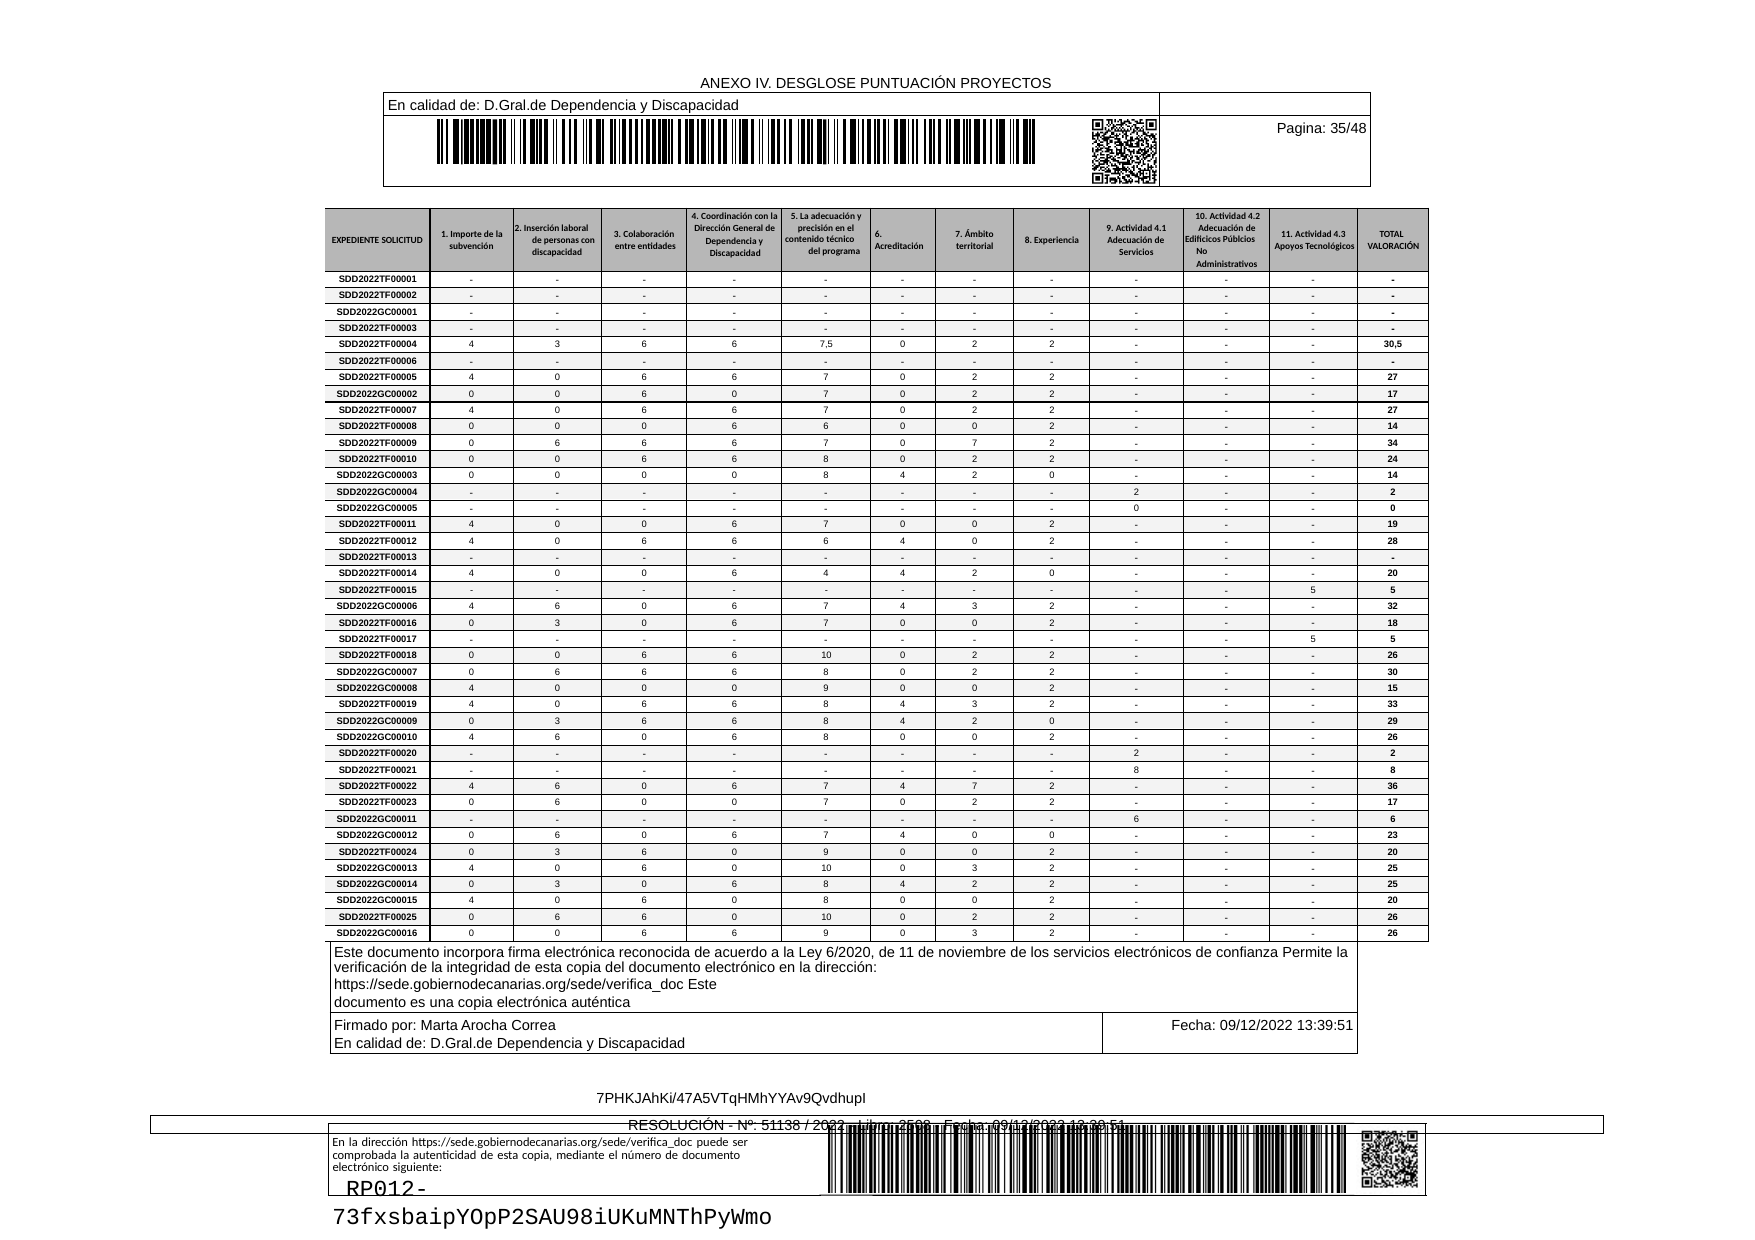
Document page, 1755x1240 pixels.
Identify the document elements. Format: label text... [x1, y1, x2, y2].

table_cell SDD2022TF00012 [325, 533, 429, 548]
table_header 8. Experiencia [1014, 209, 1089, 271]
table_cell 0 [1090, 501, 1183, 516]
table_cell 2 [936, 909, 1013, 925]
table_cell - [602, 288, 686, 303]
table_cell 7 [782, 599, 870, 614]
table_cell - [1270, 648, 1357, 663]
table_cell 27 [1358, 370, 1428, 385]
table_cell 4 [431, 697, 513, 712]
table_cell 5 [1270, 631, 1357, 647]
table_header 6. Acreditación [871, 209, 935, 271]
table_cell 0 [936, 893, 1013, 908]
table_cell 6 [602, 909, 686, 925]
table_cell 0 [1014, 468, 1089, 483]
table_cell 9 [782, 926, 870, 941]
table_cell 6 [602, 648, 686, 663]
table_cell - [871, 631, 935, 647]
table_cell 0 [936, 419, 1013, 434]
table_cell - [1270, 435, 1357, 450]
table_cell 2 [936, 386, 1013, 401]
table_cell SDD2022TF00024 [325, 844, 429, 859]
table_cell - [1090, 680, 1183, 696]
table_cell - [1184, 435, 1269, 450]
table_cell - [687, 811, 781, 827]
table_cell - [871, 811, 935, 827]
table_cell 0 [602, 877, 686, 892]
table_cell 28 [1358, 533, 1428, 548]
table_cell - [871, 321, 935, 336]
table_cell 0 [871, 370, 935, 385]
table_cell - [1090, 664, 1183, 679]
table_cell - [1014, 550, 1089, 565]
table_cell - [431, 288, 513, 303]
table_cell 0 [687, 844, 781, 859]
table_cell - [1090, 321, 1183, 336]
table_cell 3 [514, 337, 601, 352]
table_header 7. Ámbito territorial [936, 209, 1013, 271]
table_cell - [431, 746, 513, 761]
table_cell 0 [514, 451, 601, 467]
table_cell 2 [1014, 419, 1089, 434]
table_cell 18 [1358, 615, 1428, 630]
table_cell 0 [871, 909, 935, 925]
table_cell - [1270, 697, 1357, 712]
table_header TOTAL VALORACIÓN [1358, 209, 1428, 271]
table_cell SDD2022TF00018 [325, 648, 429, 663]
table_cell 0 [602, 730, 686, 745]
table_cell - [602, 353, 686, 369]
table_cell 0 [602, 795, 686, 810]
table_cell SDD2022TF00019 [325, 697, 429, 712]
table_cell 2 [936, 664, 1013, 679]
table_cell SDD2022TF00022 [325, 779, 429, 794]
table_cell - [1270, 730, 1357, 745]
table_cell 4 [871, 828, 935, 843]
table_cell - [1270, 844, 1357, 859]
table_cell 0 [431, 648, 513, 663]
table_cell 30,5 [1358, 337, 1428, 352]
table_cell - [871, 746, 935, 761]
table_cell 0 [687, 680, 781, 696]
table_cell 6 [687, 337, 781, 352]
table_cell 0 [602, 419, 686, 434]
table_cell 6 [514, 795, 601, 810]
table_cell - [431, 272, 513, 287]
table_cell 0 [514, 533, 601, 548]
table_cell 7 [782, 779, 870, 794]
table_cell - [1014, 321, 1089, 336]
table_cell 0 [431, 386, 513, 401]
table_cell 2 [936, 877, 1013, 892]
table_cell - [1090, 517, 1183, 532]
table_cell 3 [514, 877, 601, 892]
table_cell - [1358, 272, 1428, 287]
table_cell 2 [1014, 697, 1089, 712]
table_cell 3 [514, 844, 601, 859]
table_cell 2 [1014, 435, 1089, 450]
table_cell 4 [431, 337, 513, 352]
table_cell 0 [602, 615, 686, 630]
table_cell 0 [431, 664, 513, 679]
table_cell 2 [1014, 893, 1089, 908]
table_cell - [687, 304, 781, 319]
table_cell 2 [936, 795, 1013, 810]
table_cell - [1014, 762, 1089, 777]
table_cell - [1184, 321, 1269, 336]
table_cell SDD2022TF00014 [325, 566, 429, 581]
table_cell - [1090, 860, 1183, 876]
table_cell 6 [602, 337, 686, 352]
table_cell 0 [871, 615, 935, 630]
table_cell 2 [1090, 746, 1183, 761]
table_cell 15 [1358, 680, 1428, 696]
table_cell 8 [782, 664, 870, 679]
table_cell 2 [1014, 909, 1089, 925]
table_cell 0 [1014, 566, 1089, 581]
table_cell - [782, 631, 870, 647]
table_cell 6 [602, 403, 686, 418]
table_cell 0 [871, 451, 935, 467]
table_cell - [602, 811, 686, 827]
table_cell 4 [431, 730, 513, 745]
table_cell SDD2022GC00006 [325, 599, 429, 614]
table_cell - [687, 321, 781, 336]
table_cell 0 [431, 909, 513, 925]
table_cell SDD2022TF00005 [325, 370, 429, 385]
table_cell 0 [602, 828, 686, 843]
table_cell SDD2022GC00005 [325, 501, 429, 516]
table_cell 2 [1014, 664, 1089, 679]
table_cell 2 [1014, 844, 1089, 859]
table_cell 8 [782, 730, 870, 745]
table_cell 0 [602, 599, 686, 614]
table_cell SDD2022GC00013 [325, 860, 429, 876]
table_cell 2 [1014, 730, 1089, 745]
table_cell 4 [431, 779, 513, 794]
table_cell - [782, 811, 870, 827]
table_cell 0 [871, 844, 935, 859]
table_cell 6 [602, 664, 686, 679]
table_cell 0 [431, 419, 513, 434]
table_cell - [1090, 795, 1183, 810]
table_cell - [687, 550, 781, 565]
table_cell - [1358, 550, 1428, 565]
table_cell 2 [1090, 484, 1183, 499]
table_cell 8 [782, 713, 870, 728]
table_cell - [431, 762, 513, 777]
table_cell 0 [936, 533, 1013, 548]
table_cell - [1184, 599, 1269, 614]
table_cell 0 [871, 337, 935, 352]
table_cell 6 [687, 648, 781, 663]
table_cell 2 [1014, 877, 1089, 892]
table_cell 25 [1358, 860, 1428, 876]
table_cell 0 [431, 844, 513, 859]
table_cell 3 [936, 697, 1013, 712]
table_cell 2 [1014, 403, 1089, 418]
table_cell - [1184, 877, 1269, 892]
table_cell - [782, 272, 870, 287]
table_cell - [431, 550, 513, 565]
table_cell - [1184, 566, 1269, 581]
table_cell - [1090, 648, 1183, 663]
table_cell - [1270, 746, 1357, 761]
table_cell - [1184, 484, 1269, 499]
table_cell [1160, 93, 1370, 114]
table_cell - [1184, 762, 1269, 777]
table_cell 6 [687, 779, 781, 794]
table_cell 0 [1014, 713, 1089, 728]
table_cell SDD2022TF00011 [325, 517, 429, 532]
table_cell - [514, 321, 601, 336]
table_cell 2 [1014, 517, 1089, 532]
table_cell - [1184, 811, 1269, 827]
table_cell 6 [687, 713, 781, 728]
table_cell - [1090, 304, 1183, 319]
table_cell - [1014, 304, 1089, 319]
table_cell 0 [514, 468, 601, 483]
table_cell - [1014, 353, 1089, 369]
table_cell 2 [1014, 337, 1089, 352]
table_cell 7 [782, 386, 870, 401]
table_cell 0 [871, 730, 935, 745]
table_cell - [514, 762, 601, 777]
table_cell - [431, 811, 513, 827]
table_cell 6 [782, 419, 870, 434]
table_cell - [1270, 468, 1357, 483]
table_cell - [1184, 697, 1269, 712]
table_cell 0 [514, 403, 601, 418]
table_cell 6 [687, 517, 781, 532]
table_cell - [1270, 321, 1357, 336]
table_cell - [1270, 353, 1357, 369]
table_cell 0 [871, 386, 935, 401]
table_cell 2 [1014, 386, 1089, 401]
table_cell SDD2022TF00002 [325, 288, 429, 303]
table_cell - [514, 550, 601, 565]
table_cell 0 [514, 566, 601, 581]
table_cell - [936, 746, 1013, 761]
table_cell 2 [1014, 615, 1089, 630]
table_cell - [936, 501, 1013, 516]
table_cell 4 [431, 599, 513, 614]
table_cell [1358, 1012, 1429, 1053]
table_cell - [1270, 272, 1357, 287]
table_cell 6 [602, 893, 686, 908]
table_cell 2 [936, 468, 1013, 483]
table_cell 26 [1358, 909, 1428, 925]
table_cell - [1184, 468, 1269, 483]
table_cell 26 [1358, 926, 1428, 941]
table_cell - [1270, 566, 1357, 581]
table_cell 8 [782, 468, 870, 483]
table_cell - [871, 304, 935, 319]
table_cell - [1184, 648, 1269, 663]
table_cell - [1270, 304, 1357, 319]
table_cell - [1184, 828, 1269, 843]
table_cell - [1184, 501, 1269, 516]
table_cell SDD2022GC00010 [325, 730, 429, 745]
table_cell 33 [1358, 697, 1428, 712]
table_header 11. Actividad 4.3 Apoyos Tecnológicos [1270, 209, 1357, 271]
table_cell 36 [1358, 779, 1428, 794]
table_cell - [514, 631, 601, 647]
table_cell 8 [1090, 762, 1183, 777]
table_cell - [1184, 517, 1269, 532]
table_cell 29 [1358, 713, 1428, 728]
table_cell 0 [871, 664, 935, 679]
table_cell 0 [514, 386, 601, 401]
table_cell - [1014, 501, 1089, 516]
table_cell 0 [514, 926, 601, 941]
table_cell - [871, 582, 935, 598]
table_cell 27 [1358, 403, 1428, 418]
table_cell - [1270, 288, 1357, 303]
table_cell 4 [782, 566, 870, 581]
table_cell 6 [602, 713, 686, 728]
table_cell 0 [871, 680, 935, 696]
table_cell SDD2022GC00003 [325, 468, 429, 483]
table_cell - [1090, 451, 1183, 467]
table_cell - [514, 272, 601, 287]
table_cell - [871, 762, 935, 777]
table_cell 8 [782, 893, 870, 908]
table_cell - [871, 484, 935, 499]
table_cell 0 [514, 680, 601, 696]
table_cell 2 [1014, 926, 1089, 941]
table_cell - [1090, 877, 1183, 892]
table_cell 7 [782, 615, 870, 630]
table_cell 0 [431, 435, 513, 450]
table_cell - [1090, 713, 1183, 728]
table_cell 9 [782, 844, 870, 859]
table_cell - [782, 582, 870, 598]
table_cell - [687, 746, 781, 761]
table_cell - [1184, 337, 1269, 352]
table_cell 6 [687, 697, 781, 712]
table_cell - [1270, 386, 1357, 401]
table_cell 6 [602, 844, 686, 859]
table_cell 4 [871, 697, 935, 712]
table_cell - [687, 353, 781, 369]
table_cell 2 [1014, 860, 1089, 876]
table_cell - [687, 762, 781, 777]
table_cell - [1184, 533, 1269, 548]
table_cell SDD2022GC00011 [325, 811, 429, 827]
table_cell 6 [782, 533, 870, 548]
table_header 1. Importe de la subvención [431, 209, 513, 271]
table_cell 4 [431, 517, 513, 532]
table_cell 0 [514, 860, 601, 876]
table_cell - [1270, 893, 1357, 908]
table_cell - [431, 353, 513, 369]
table_cell SDD2022TF00025 [325, 909, 429, 925]
table_cell 2 [1358, 484, 1428, 499]
table_cell - [936, 811, 1013, 827]
table_cell 6 [514, 435, 601, 450]
table_cell - [602, 762, 686, 777]
table_cell 0 [431, 615, 513, 630]
table_cell - [871, 272, 935, 287]
table_cell - [1090, 779, 1183, 794]
table_cell 6 [602, 451, 686, 467]
table_cell 0 [431, 828, 513, 843]
table_cell 7 [782, 517, 870, 532]
table_cell 2 [1014, 648, 1089, 663]
table_cell SDD2022GC00009 [325, 713, 429, 728]
table_cell 7 [936, 779, 1013, 794]
table_cell - [871, 501, 935, 516]
table_cell - [1184, 615, 1269, 630]
table_cell - [936, 321, 1013, 336]
table_cell - [1014, 288, 1089, 303]
table_cell - [602, 746, 686, 761]
table_cell 0 [687, 909, 781, 925]
table_cell 4 [871, 468, 935, 483]
table_header EXPEDIENTE SOLICITUD [325, 209, 429, 271]
table_cell - [602, 550, 686, 565]
table_cell 0 [514, 370, 601, 385]
table_cell 24 [1358, 451, 1428, 467]
table_cell - [1270, 599, 1357, 614]
table_cell 8 [782, 877, 870, 892]
table_cell - [936, 288, 1013, 303]
table_cell - [782, 304, 870, 319]
table_cell 0 [514, 648, 601, 663]
table_cell 5 [1358, 582, 1428, 598]
table_cell [325, 942, 330, 1012]
table_header 5. La adecuación y precisión en el contenido técnico del programa [782, 209, 870, 271]
table_cell 4 [871, 877, 935, 892]
table_cell - [1270, 926, 1357, 941]
table_cell 4 [431, 893, 513, 908]
table_cell - [782, 321, 870, 336]
table_cell 20 [1358, 566, 1428, 581]
table_cell - [1270, 680, 1357, 696]
table_cell - [1184, 926, 1269, 941]
table_cell 2 [1014, 795, 1089, 810]
table_cell - [1270, 860, 1357, 876]
table_cell - [1014, 484, 1089, 499]
table_cell 0 [936, 517, 1013, 532]
table_cell 34 [1358, 435, 1428, 450]
table_cell - [431, 484, 513, 499]
table_cell 10 [782, 648, 870, 663]
table_cell 19 [1358, 517, 1428, 532]
table_cell - [514, 353, 601, 369]
table_cell Pagina: 35/48 [1160, 116, 1370, 186]
table_header 9. Actividad 4.1 Adecuación de Servicios [1090, 209, 1183, 271]
table_cell - [936, 631, 1013, 647]
table_cell - [1090, 631, 1183, 647]
table_cell 2 [1014, 451, 1089, 467]
table_cell - [431, 321, 513, 336]
table_cell 0 [687, 386, 781, 401]
table_cell 0 [936, 615, 1013, 630]
table_cell - [1014, 272, 1089, 287]
table_cell 2 [1358, 746, 1428, 761]
table_cell - [1090, 468, 1183, 483]
table_cell 0 [431, 926, 513, 941]
table_cell - [782, 746, 870, 761]
table_cell - [1358, 304, 1428, 319]
table_cell 0 [1014, 828, 1089, 843]
table_cell 6 [602, 533, 686, 548]
table_cell SDD2022TF00020 [325, 746, 429, 761]
table_cell 7 [936, 435, 1013, 450]
table_cell 20 [1358, 893, 1428, 908]
table_cell - [1270, 550, 1357, 565]
table_cell 6 [514, 828, 601, 843]
table_cell - [514, 811, 601, 827]
table_cell 0 [514, 697, 601, 712]
table_cell SDD2022TF00001 [325, 272, 429, 287]
table_cell - [1270, 337, 1357, 352]
table_cell - [1184, 304, 1269, 319]
table_cell - [1090, 337, 1183, 352]
table_cell 6 [1090, 811, 1183, 827]
table_cell - [1090, 288, 1183, 303]
table_cell 8 [782, 697, 870, 712]
table_cell - [1358, 321, 1428, 336]
table_cell 6 [687, 926, 781, 941]
table_cell SDD2022TF00015 [325, 582, 429, 598]
table_cell 3 [514, 615, 601, 630]
table_cell 0 [514, 893, 601, 908]
table_cell - [1184, 860, 1269, 876]
table_cell - [1270, 713, 1357, 728]
table_cell - [1184, 893, 1269, 908]
table_cell 0 [871, 795, 935, 810]
table_cell - [687, 272, 781, 287]
table_cell - [1090, 419, 1183, 434]
table_cell 26 [1358, 648, 1428, 663]
table_cell Firmado por: Marta Arocha Correa En calidad de: D.Gral.de Dependencia y Discapacidad [331, 1013, 1102, 1053]
table_cell - [1090, 828, 1183, 843]
table_cell - [1184, 353, 1269, 369]
table_cell - [1184, 664, 1269, 679]
table_cell 0 [602, 517, 686, 532]
table_cell - [1270, 501, 1357, 516]
table_cell 4 [871, 599, 935, 614]
table_cell - [602, 582, 686, 598]
table_cell 6 [602, 435, 686, 450]
table_cell SDD2022GC00007 [325, 664, 429, 679]
table_cell - [1090, 599, 1183, 614]
table_header 10. Actividad 4.2 Adecuación de Edificicos Públcios No Administrativos [1184, 209, 1269, 271]
table_cell 6 [1358, 811, 1428, 827]
table_cell - [1184, 795, 1269, 810]
table_cell 2 [1014, 599, 1089, 614]
table_header 2. Inserción laboral de personas con discapacidad [514, 209, 601, 271]
table_cell 6 [687, 419, 781, 434]
table_cell 7 [782, 435, 870, 450]
table_header 3. Colaboración entre entidades [602, 209, 686, 271]
table_cell - [1270, 762, 1357, 777]
table_cell - [602, 321, 686, 336]
table_cell - [1090, 893, 1183, 908]
table_cell - [1184, 386, 1269, 401]
table_cell 23 [1358, 828, 1428, 843]
table_cell - [936, 304, 1013, 319]
table_cell 7 [782, 370, 870, 385]
table_cell - [1270, 877, 1357, 892]
table_cell 6 [602, 386, 686, 401]
table_cell - [1014, 631, 1089, 647]
table_cell 6 [514, 664, 601, 679]
table_cell 6 [687, 403, 781, 418]
table_cell - [936, 550, 1013, 565]
table_cell - [1270, 828, 1357, 843]
table_cell 6 [687, 877, 781, 892]
table_cell - [1270, 811, 1357, 827]
table_cell - [1090, 582, 1183, 598]
table_cell - [1184, 419, 1269, 434]
table_cell - [514, 582, 601, 598]
table_cell - [936, 582, 1013, 598]
table_cell 4 [871, 779, 935, 794]
table_cell - [782, 550, 870, 565]
table_cell - [687, 484, 781, 499]
table_cell - [936, 353, 1013, 369]
table_cell 0 [936, 680, 1013, 696]
table_cell - [514, 304, 601, 319]
table_cell - [1090, 926, 1183, 941]
table_cell 3 [936, 599, 1013, 614]
table_cell - [1090, 909, 1183, 925]
table_cell - [782, 288, 870, 303]
table_cell 0 [871, 403, 935, 418]
table_cell - [514, 288, 601, 303]
table_cell - [1090, 697, 1183, 712]
table_cell 3 [936, 926, 1013, 941]
table_cell - [1270, 779, 1357, 794]
table_cell - [1270, 615, 1357, 630]
table_cell - [514, 746, 601, 761]
table_cell - [1270, 403, 1357, 418]
table_cell [384, 116, 1159, 186]
table_cell 0 [871, 419, 935, 434]
table_cell 10 [782, 909, 870, 925]
table_cell 4 [431, 860, 513, 876]
table_cell - [1090, 730, 1183, 745]
table_cell 17 [1358, 386, 1428, 401]
table_cell 0 [936, 730, 1013, 745]
table_cell SDD2022GC00004 [325, 484, 429, 499]
table_cell SDD2022GC00015 [325, 893, 429, 908]
table_cell 5 [1270, 582, 1357, 598]
table_cell 4 [431, 370, 513, 385]
table_cell SDD2022TF00007 [325, 403, 429, 418]
table_cell 2 [936, 451, 1013, 467]
table_cell - [1270, 517, 1357, 532]
table_cell [1358, 942, 1429, 1012]
table_cell - [871, 550, 935, 565]
table_cell 14 [1358, 468, 1428, 483]
table_cell - [1090, 615, 1183, 630]
table_cell 25 [1358, 877, 1428, 892]
table_cell 0 [687, 860, 781, 876]
table_cell 8 [1358, 762, 1428, 777]
table_cell 26 [1358, 730, 1428, 745]
table_cell - [602, 631, 686, 647]
table_cell 20 [1358, 844, 1428, 859]
table_cell 0 [431, 468, 513, 483]
table_cell 6 [514, 730, 601, 745]
table_cell - [1184, 582, 1269, 598]
table_cell 0 [1358, 501, 1428, 516]
table_cell - [431, 582, 513, 598]
table_cell 0 [936, 844, 1013, 859]
table_cell Este documento incorpora firma electrónica reconocida de acuerdo a la Ley 6/2020, de 11 de noviembre de los servicios electrónicos de confianza Permite la verificación de la integridad de esta copia del documento electrónico en la dirección: https://sede.gobiernodecanarias.org/sede/verifica_doc Este documento es una copia electrónica auténtica [331, 942, 1357, 1012]
table_cell SDD2022GC00001 [325, 304, 429, 319]
table_cell 0 [602, 566, 686, 581]
table_cell 30 [1358, 664, 1428, 679]
table_cell - [1014, 746, 1089, 761]
table_cell 6 [687, 370, 781, 385]
table_cell 0 [514, 419, 601, 434]
table_cell 6 [687, 451, 781, 467]
table_cell - [1090, 272, 1183, 287]
table_cell 0 [514, 517, 601, 532]
table_cell - [782, 484, 870, 499]
table_cell - [936, 484, 1013, 499]
table_cell 6 [602, 860, 686, 876]
table_cell - [782, 501, 870, 516]
table_cell 0 [871, 860, 935, 876]
table_cell - [431, 304, 513, 319]
table_cell 2 [1014, 370, 1089, 385]
table_cell SDD2022TF00021 [325, 762, 429, 777]
table_cell 2 [936, 648, 1013, 663]
table_cell - [1090, 403, 1183, 418]
table_cell - [1090, 353, 1183, 369]
table_cell 0 [431, 451, 513, 467]
table_cell 6 [602, 370, 686, 385]
table_cell - [1090, 435, 1183, 450]
table_cell 6 [687, 828, 781, 843]
table_cell 6 [514, 599, 601, 614]
table_cell 4 [871, 566, 935, 581]
table_cell 4 [871, 533, 935, 548]
table_cell - [1270, 664, 1357, 679]
table_cell 9 [782, 680, 870, 696]
table_cell - [871, 288, 935, 303]
table_cell - [1184, 451, 1269, 467]
table_cell - [687, 288, 781, 303]
table_cell - [602, 304, 686, 319]
table_cell 0 [871, 435, 935, 450]
table_cell - [1090, 844, 1183, 859]
table_cell - [782, 762, 870, 777]
table_cell 3 [936, 860, 1013, 876]
table_cell 2 [1014, 779, 1089, 794]
table_cell - [1090, 370, 1183, 385]
table_cell 7 [782, 795, 870, 810]
table_cell 2 [936, 403, 1013, 418]
table_cell - [1270, 419, 1357, 434]
table_cell 4 [871, 713, 935, 728]
table_cell - [514, 501, 601, 516]
table_cell - [1270, 909, 1357, 925]
table_cell - [1184, 370, 1269, 385]
table_cell - [1184, 746, 1269, 761]
table_cell SDD2022GC00008 [325, 680, 429, 696]
table_cell - [1184, 779, 1269, 794]
table_cell SDD2022TF00023 [325, 795, 429, 810]
table_cell - [1270, 795, 1357, 810]
table_cell - [1270, 451, 1357, 467]
table_cell - [1184, 550, 1269, 565]
table_cell SDD2022TF00004 [325, 337, 429, 352]
table_cell - [1184, 680, 1269, 696]
table_cell - [1358, 288, 1428, 303]
table_cell 0 [936, 828, 1013, 843]
table_cell - [1014, 582, 1089, 598]
table_cell - [782, 353, 870, 369]
table_cell - [602, 272, 686, 287]
table_cell 0 [431, 877, 513, 892]
table_cell - [431, 631, 513, 647]
table_cell 7 [782, 828, 870, 843]
table_cell - [936, 762, 1013, 777]
table_cell - [1090, 566, 1183, 581]
table_cell - [514, 484, 601, 499]
table_cell 4 [431, 533, 513, 548]
table_cell - [1270, 533, 1357, 548]
table_cell 2 [936, 337, 1013, 352]
table_cell - [1184, 730, 1269, 745]
table_cell 0 [602, 468, 686, 483]
table_cell - [871, 353, 935, 369]
table_cell 0 [687, 468, 781, 483]
table_cell SDD2022GC00016 [325, 926, 429, 941]
table_cell - [1358, 353, 1428, 369]
table_header 4. Coordinación con la Dirección General de Dependencia y Discapacidad [687, 209, 781, 271]
table_cell 5 [1358, 631, 1428, 647]
table_cell - [1184, 631, 1269, 647]
table_cell - [687, 501, 781, 516]
table_cell 10 [782, 860, 870, 876]
table_cell - [1090, 550, 1183, 565]
table_cell - [687, 582, 781, 598]
table_cell 0 [431, 795, 513, 810]
table_cell 0 [871, 893, 935, 908]
table_cell 4 [431, 566, 513, 581]
table_cell 6 [514, 909, 601, 925]
table_cell SDD2022TF00010 [325, 451, 429, 467]
table_cell 0 [602, 680, 686, 696]
table_cell - [1184, 713, 1269, 728]
table_cell SDD2022TF00008 [325, 419, 429, 434]
table_cell SDD2022TF00003 [325, 321, 429, 336]
table_cell 6 [602, 926, 686, 941]
table_cell 0 [687, 893, 781, 908]
table_cell 8 [782, 451, 870, 467]
table_cell - [1184, 272, 1269, 287]
table_cell 6 [687, 730, 781, 745]
table_cell - [1184, 844, 1269, 859]
table_cell 6 [687, 599, 781, 614]
table_cell - [1090, 386, 1183, 401]
table_cell 6 [687, 533, 781, 548]
table_cell - [602, 484, 686, 499]
table_cell SDD2022GC00014 [325, 877, 429, 892]
table_cell 6 [687, 566, 781, 581]
table_cell 6 [687, 435, 781, 450]
table_cell - [1184, 909, 1269, 925]
table_cell 0 [602, 779, 686, 794]
table_cell SDD2022TF00009 [325, 435, 429, 450]
table_cell 0 [871, 517, 935, 532]
table_cell 6 [687, 615, 781, 630]
table_cell - [1184, 403, 1269, 418]
table_cell 7,5 [782, 337, 870, 352]
table_cell 17 [1358, 795, 1428, 810]
table_cell 0 [871, 648, 935, 663]
table_cell - [936, 272, 1013, 287]
table_cell - [602, 501, 686, 516]
table_cell 2 [936, 370, 1013, 385]
table_cell - [687, 631, 781, 647]
table_cell 6 [602, 697, 686, 712]
table_cell - [1090, 533, 1183, 548]
table_cell 0 [871, 926, 935, 941]
table_cell 2 [1014, 680, 1089, 696]
table_cell SDD2022TF00013 [325, 550, 429, 565]
table_cell 2 [936, 713, 1013, 728]
table_cell 0 [431, 713, 513, 728]
table_cell 7 [782, 403, 870, 418]
table_cell - [1270, 370, 1357, 385]
table_cell SDD2022TF00017 [325, 631, 429, 647]
table_cell 4 [431, 403, 513, 418]
table_cell 3 [514, 713, 601, 728]
table_cell 0 [687, 795, 781, 810]
table_cell [325, 1012, 330, 1053]
table_cell - [1270, 484, 1357, 499]
table_cell En calidad de: D.Gral.de Dependencia y Discapacidad [384, 93, 1159, 114]
table_cell 4 [431, 680, 513, 696]
table_cell 32 [1358, 599, 1428, 614]
table_cell 2 [936, 566, 1013, 581]
table_cell - [1014, 811, 1089, 827]
table_cell - [1184, 288, 1269, 303]
table_cell 6 [687, 664, 781, 679]
table_cell SDD2022TF00006 [325, 353, 429, 369]
table_cell SDD2022GC00002 [325, 386, 429, 401]
table_cell 2 [1014, 533, 1089, 548]
table_cell - [431, 501, 513, 516]
table_cell 14 [1358, 419, 1428, 434]
table_cell 6 [514, 779, 601, 794]
table_cell Fecha: 09/12/2022 13:39:51 [1103, 1013, 1357, 1053]
table_cell SDD2022GC00012 [325, 828, 429, 843]
table_cell SDD2022TF00016 [325, 615, 429, 630]
